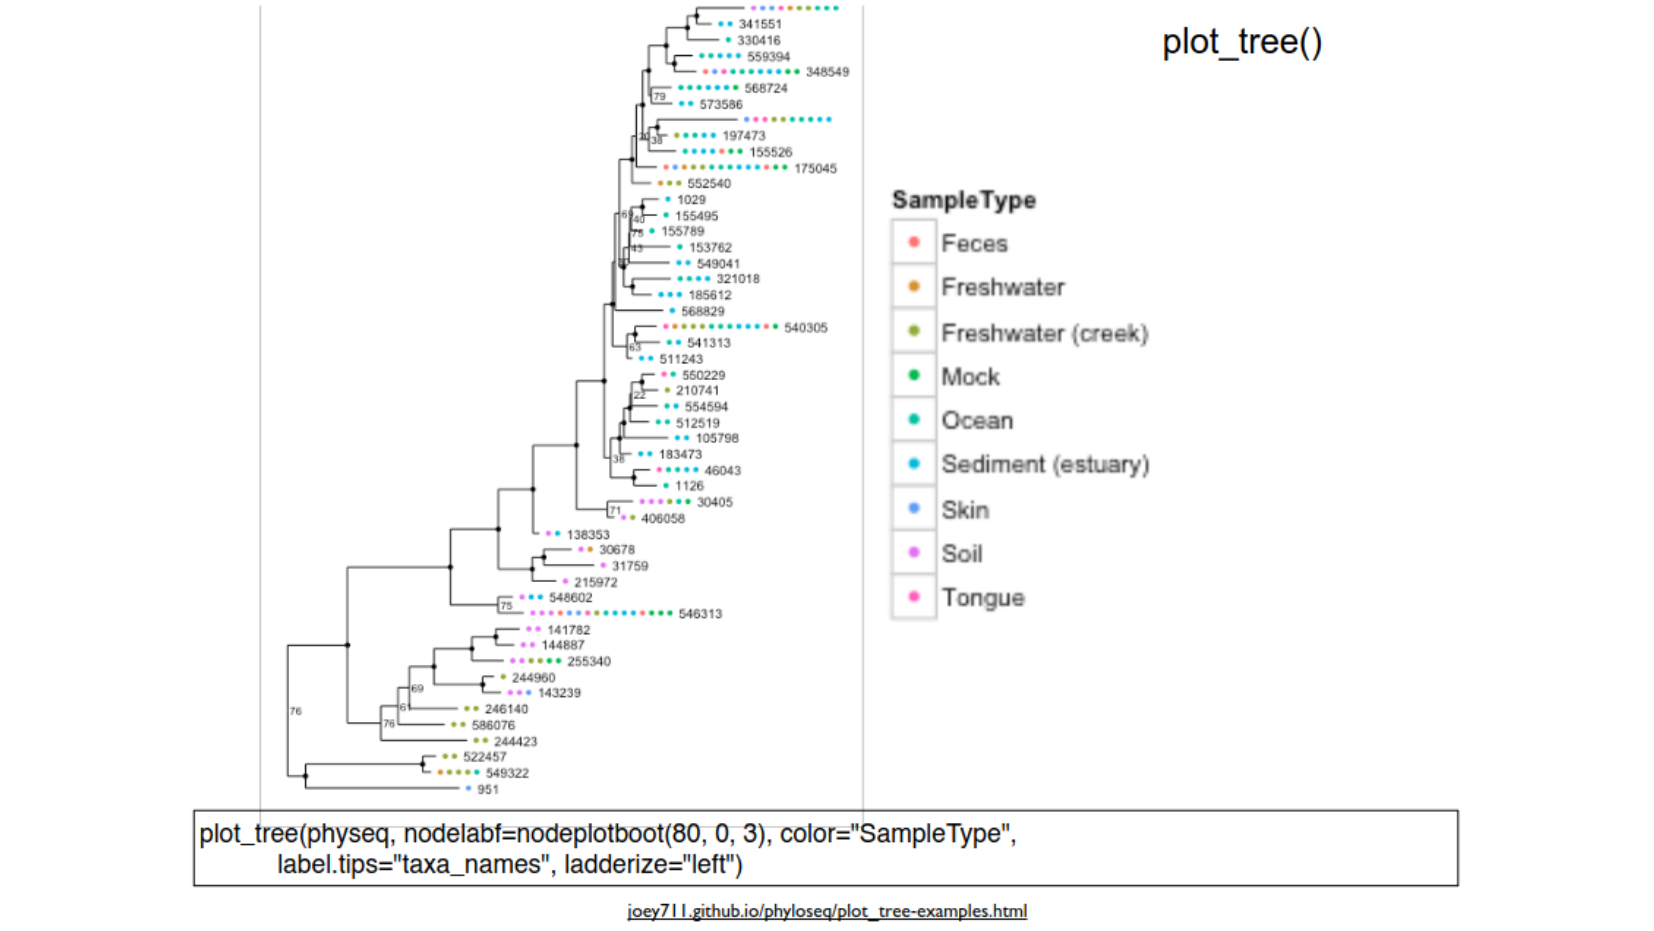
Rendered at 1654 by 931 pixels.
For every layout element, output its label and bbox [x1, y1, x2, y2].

picture [188, 0, 1463, 926]
